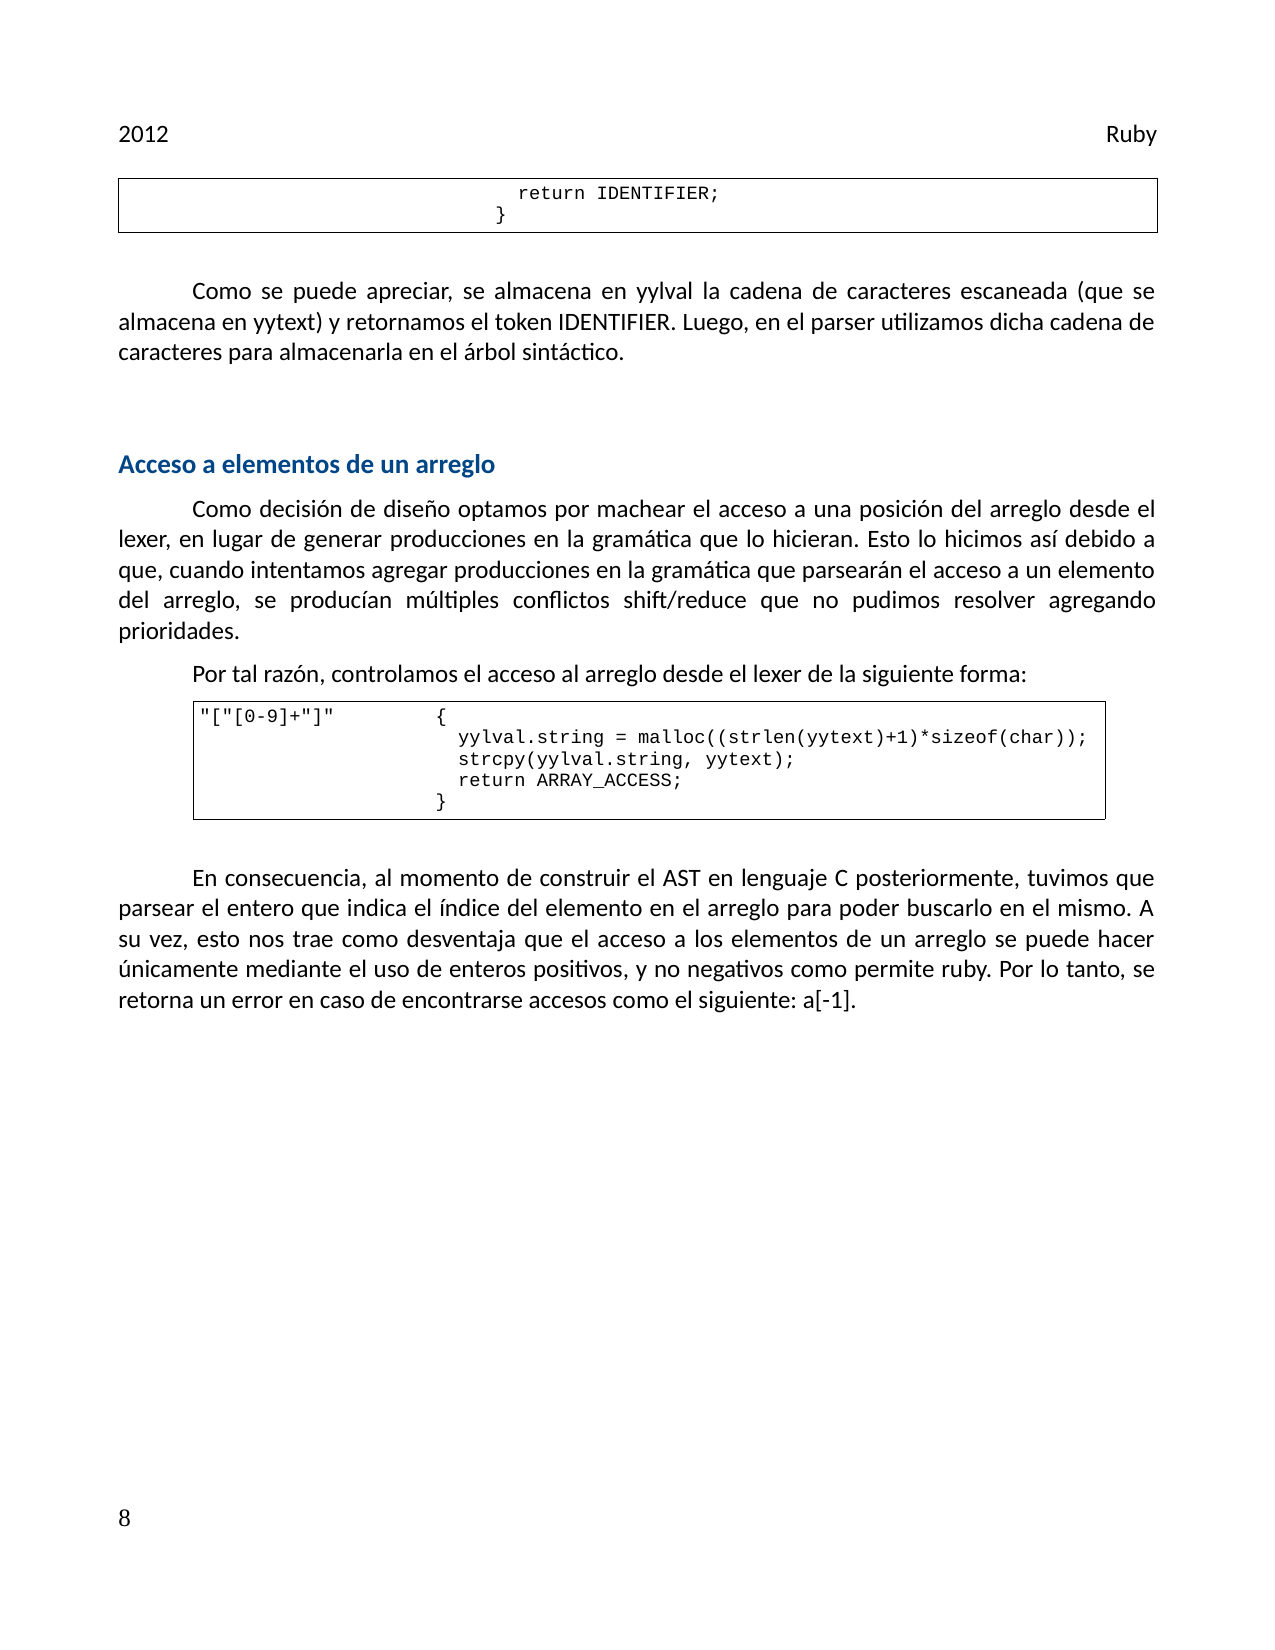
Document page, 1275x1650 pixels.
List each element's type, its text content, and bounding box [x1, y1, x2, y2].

text Como decisión de diseño optamos por machear el acceso a una posición del arreglo desde el lexer, en lugar de generar producciones en la gramática que lo hicieran. Esto lo hicimos así debido a que, cuando intentamos agregar producciones en la gramática que parsearán el acceso a un elemento del arreglo, se producían múltiples conflictos shift/reduce que no pudimos resolver agregando prioridades. [118, 493, 1157, 646]
text En consecuencia, al momento de construir el AST en lenguaje C posteriormente, tuvimos que parsear el entero que indica el índice del elemento en el arreglo para poder buscarlo en el mismo. A su vez, esto nos trae como desventaja que el acceso a los elementos de un arreglo se puede hacer únicamente mediante el uso de enteros positivos, y no negativos como permite ruby. Por lo tanto, se retorna un error en caso de encontrarse accesos como el siguiente: a[-1]. [118, 862, 1157, 1014]
subtitle Acceso a elementos de un arreglo [118, 447, 1157, 480]
table_header return IDENTIFIER; } [119, 179, 1157, 232]
text Por tal razón, controlamos el acceso al arreglo desde el lexer de la siguiente forma: [118, 658, 1157, 688]
text Como se puede apreciar, se almacena en yylval la cadena de caracteres escaneada (que se almacena en yytext) y retornamos el token IDENTIFIER. Luego, en el parser utilizamos dicha cadena de caracteres para almacenarla en el árbol sintáctico. [118, 275, 1157, 367]
table_header "["[0-9]+"]" { yylval.string = malloc((strlen(yytext)+1)*sizeof(char)); strcpy(yylval.string, yytext); return ARRAY_ACCESS; } [194, 702, 1105, 819]
